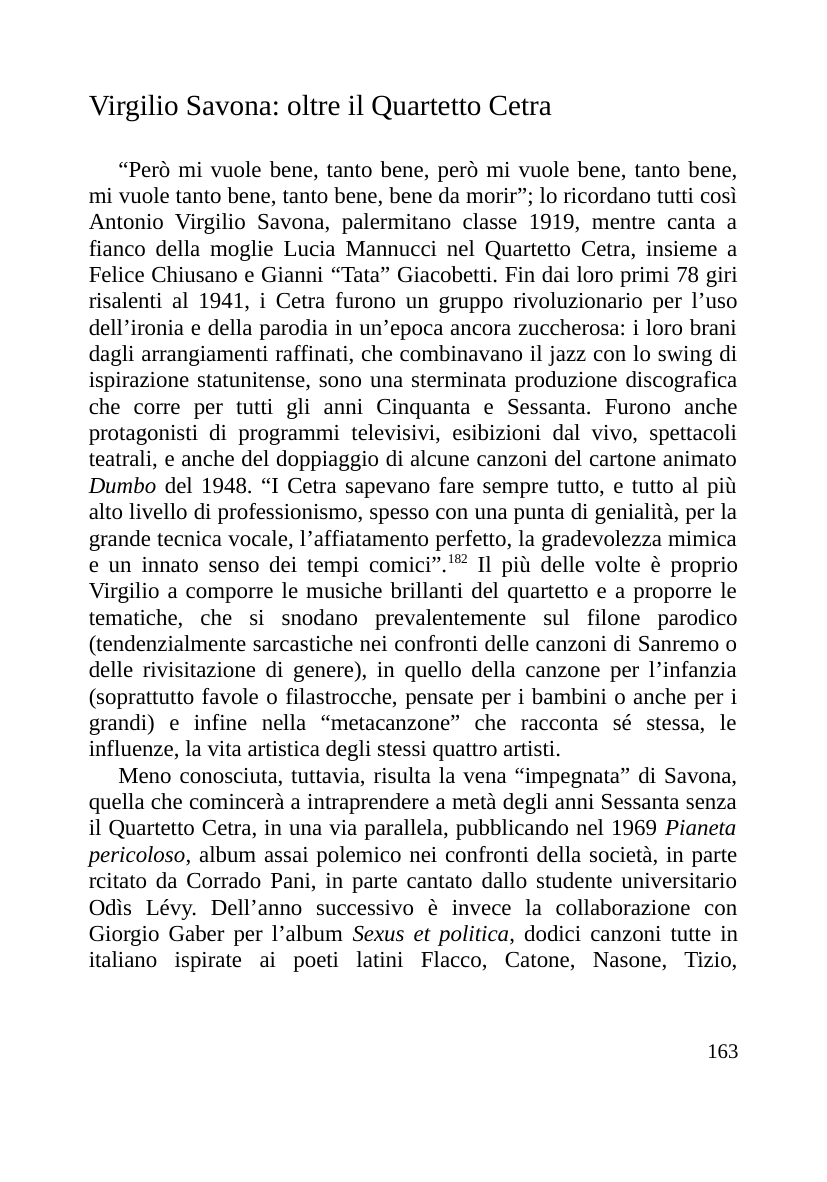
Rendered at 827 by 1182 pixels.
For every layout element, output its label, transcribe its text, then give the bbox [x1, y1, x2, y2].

text “Però mi vuole bene, tanto bene, però mi vuole bene, tanto bene, mi vuole tanto bene, tanto bene, bene da morir”; lo ricordano tutti così Antonio Virgilio Savona, palermitano classe 1919, mentre canta a fianco della moglie Lucia Mannucci nel Quartetto Cetra, insieme a Felice Chiusano e Gianni “Tata” Giacobetti. Fin dai loro primi 78 giri risalenti al 1941, i Cetra furono un gruppo rivoluzionario per l’uso dell’ironia e della parodia in un’epoca ancora zuccherosa: i loro brani dagli arrangiamenti raffinati, che combinavano il jazz con lo swing di ispirazione statunitense, sono una sterminata produzione discografica che corre per tutti gli anni Cinquanta e Sessanta. Furono anche protagonisti di programmi televisivi, esibizioni dal vivo, spettacoli teatrali, e anche del doppiaggio di alcune canzoni del cartone animato Dumbo del 1948. “I Cetra sapevano fare sempre tutto, e tutto al più alto livello di professionismo, spesso con una punta di genialità, per la grande tecnica vocale, l’affiatamento perfetto, la gradevolezza mimica e un innato senso dei tempi comici”. Il più delle volte è proprio Virgilio a comporre le musiche brillanti del quartetto e a proporre le tematiche, che si snodano prevalentemente sul filone parodico (tendenzialmente sarcastiche nei confronti delle canzoni di Sanremo o delle rivisitazione di genere), in quello della canzone per l’infanzia (soprattutto favole o filastrocche, pensate per i bambini o anche per i grandi) e infine nella “metacanzone” che racconta sé stessa, le influenze, la vita artistica degli stessi quattro artisti. [88, 156, 738, 762]
text Meno conosciuta, tuttavia, risulta la vena “impegnata” di Savona, quella che comincerà a intraprendere a metà degli anni Sessanta senza il Quartetto Cetra, in una via parallela, pubblicando nel 1969 Pianeta pericoloso, album assai polemico nei confronti della società, in parte rcitato da Corrado Pani, in parte cantato dallo studente universitario Odìs Lévy. Dell’anno successivo è invece la collaborazione con Giorgio Gaber per l’album Sexus et politica, dodici canzoni tutte in italiano ispirate ai poeti latini Flacco, Catone, Nasone, Tizio, [88, 762, 738, 973]
text Virgilio Savona: oltre il Quartetto Cetra [88, 88, 738, 122]
